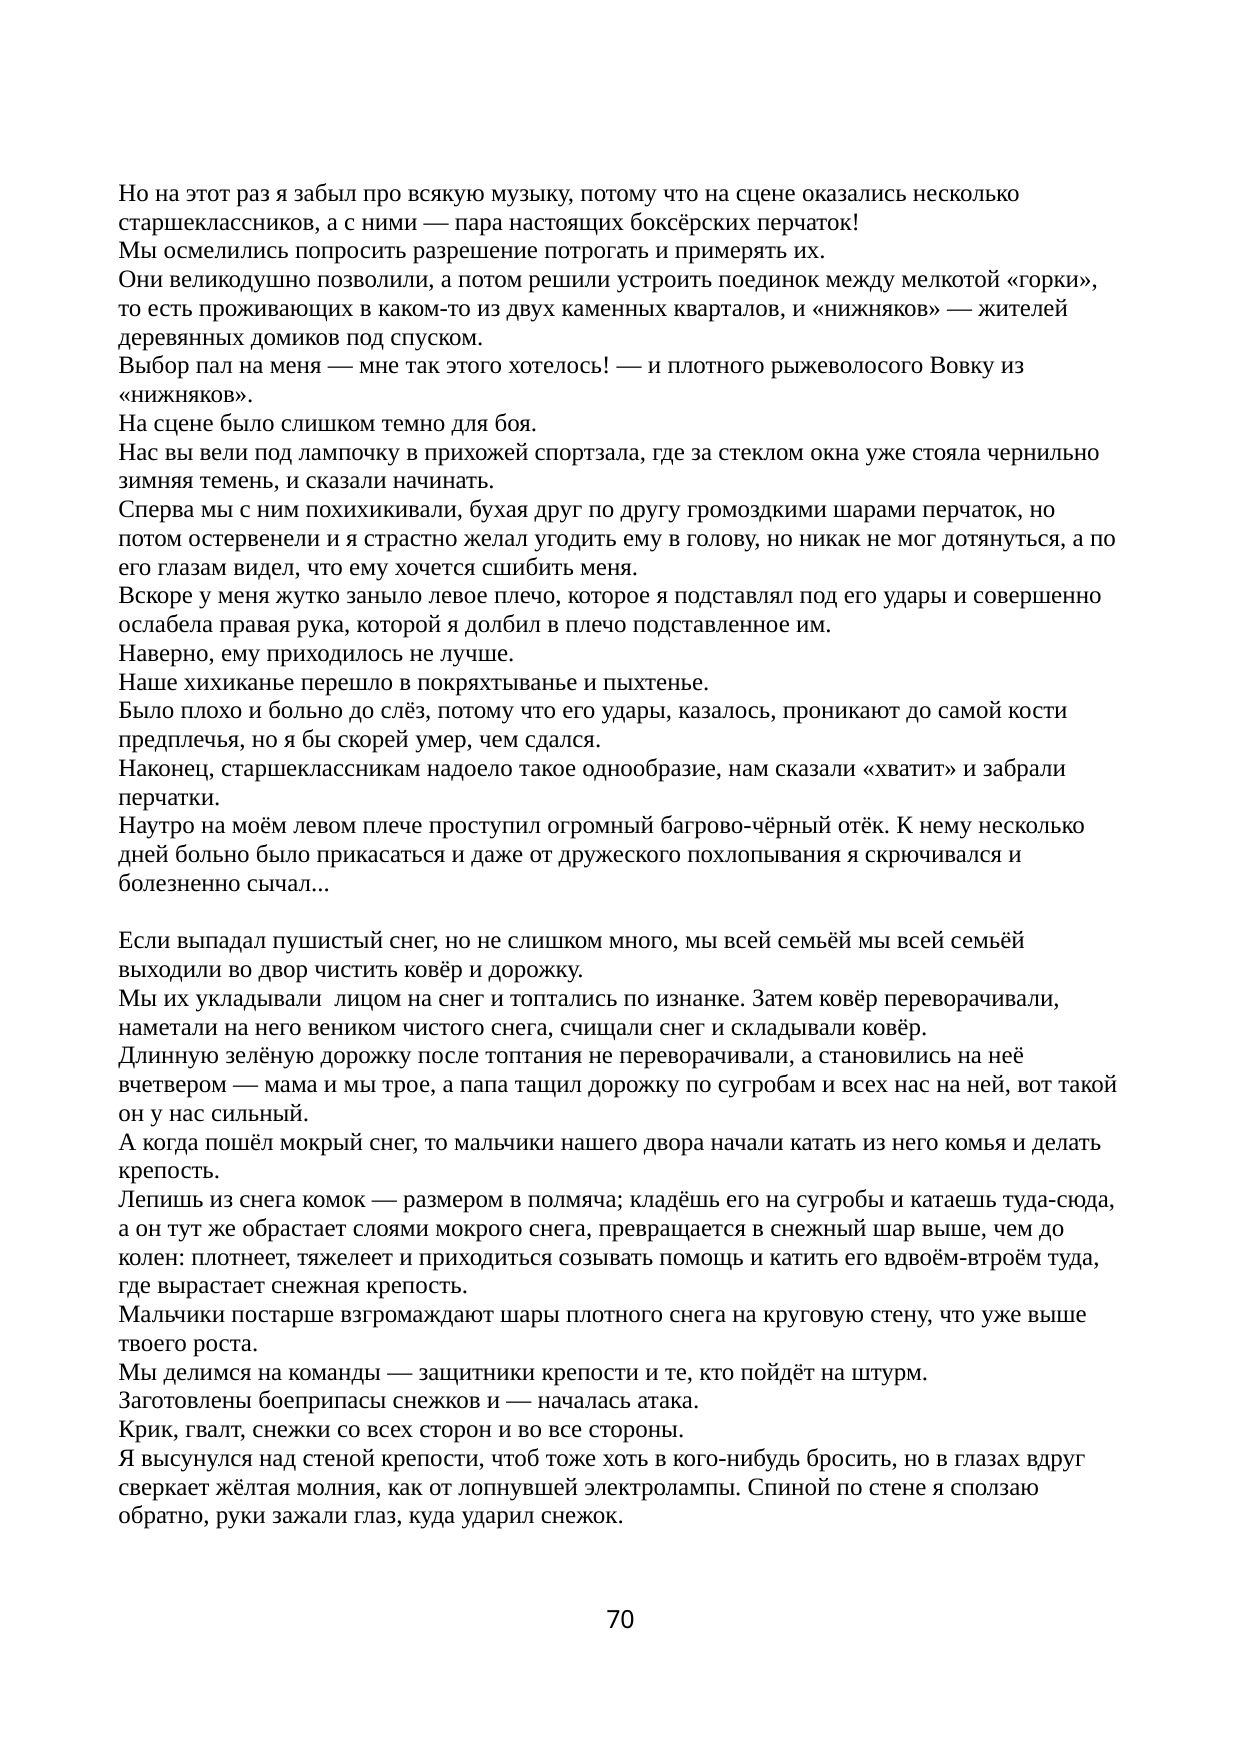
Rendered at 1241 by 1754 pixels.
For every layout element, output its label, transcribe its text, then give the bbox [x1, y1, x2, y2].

text Крик, гвалт, снежки со всех сторон и во все стороны. [118, 1414, 1122, 1443]
text Заготовлены боеприпасы снежков и — началась атака. [118, 1386, 1122, 1414]
text Сперва мы с ним похихикивали, бухая друг по другу громоздкими шарами перчаток, но потом остервенели и я страстно желал угодить ему в голову, но никак не мог дотянуться, а по его глазам видел, что ему хочется сшибить меня. [118, 494, 1122, 581]
text Мы их укладывали лицом на снег и топтались по изнанке. Затем ковёр переворачивали, наметали на него веником чистого снега, счищали снег и складывали ковёр. [118, 983, 1122, 1041]
text Вскоре у меня жутко заныло левое плечо, которое я подставлял под его удары и совершенно ослабела правая рука, которой я долбил в плечо подставленное им. [118, 581, 1122, 638]
text А когда пошёл мокрый снег, то мальчики нашего двора начали катать из него комья и делать крепость. [118, 1127, 1122, 1184]
text Я высунулся над стеной крепости, чтоб тоже хоть в кого-нибудь бросить, но в глазах вдруг сверкает жёлтая молния, как от лопнувшей электролампы. Спиной по стене я сползаю обратно, руки зажали глаз, куда ударил снежок. [118, 1443, 1122, 1529]
text Если выпадал пушистый снег, но не слишком много, мы всей семьёй мы всей семьёй выходили во двор чистить ковёр и дорожку. [118, 926, 1122, 983]
text На сцене было слишком темно для боя. [118, 408, 1122, 437]
text Было плохо и больно до слёз, потому что его удары, казалось, проникают до самой кости предплечья, но я бы скорей умер, чем сдался. [118, 696, 1122, 753]
text Наутро на моём левом плече проступил огромный багрово-чёрный отёк. К нему несколько дней больно было прикасаться и даже от дружеского похлопывания я скрючивался и болезненно сычал... [118, 811, 1122, 897]
text Мы делимся на команды — защитники крепости и те, кто пойдёт на штурм. [118, 1357, 1122, 1386]
text Мальчики постарше взгромаждают шары плотного снега на круговую стену, что уже выше твоего роста. [118, 1299, 1122, 1357]
text Лепишь из снега комок — размером в полмяча; кладёшь его на сугробы и катаешь туда-сюда, а он тут же обрастает слоями мокрого снега, превращается в снежный шар выше, чем до колен: плотнеет, тяжелеет и приходиться созывать помощь и катить его вдвоём-втроём туда, где вырастает снежная крепость. [118, 1184, 1122, 1299]
text Мы осмелились попросить разрешение потрогать и примерять их. [118, 236, 1122, 264]
text Длинную зелёную дорожку после топтания не переворачивали, а становились на неё вчетвером — мама и мы трое, а папа тащил дорожку по сугробам и всех нас на ней, вот такой он у нас сильный. [118, 1041, 1122, 1127]
text Наверно, ему приходилось не лучше. [118, 638, 1122, 667]
text Нас вы вели под лампочку в прихожей спортзала, где за стеклом окна уже стояла чернильно зимняя темень, и сказали начинать. [118, 437, 1122, 494]
text Наконец, старшеклассникам надоело такое однообразие, нам сказали «хватит» и забрали перчатки. [118, 753, 1122, 811]
text Они великодушно позволили, а потом решили устроить поединок между мелкотой «горки», то есть проживающих в каком-то из двух каменных кварталов, и «нижняков» — жителей деревянных домиков под спуском. [118, 264, 1122, 351]
text Наше хихиканье перешло в покряхтыванье и пыхтенье. [118, 667, 1122, 696]
text Выбор пал на меня — мне так этого хотелось! — и плотного рыжеволосого Вовку из «нижняков». [118, 351, 1122, 408]
text Но на этот раз я забыл про всякую музыку, потому что на сцене оказались несколько старшеклассников, а с ними — пара настоящих боксёрских перчаток! [118, 178, 1122, 236]
